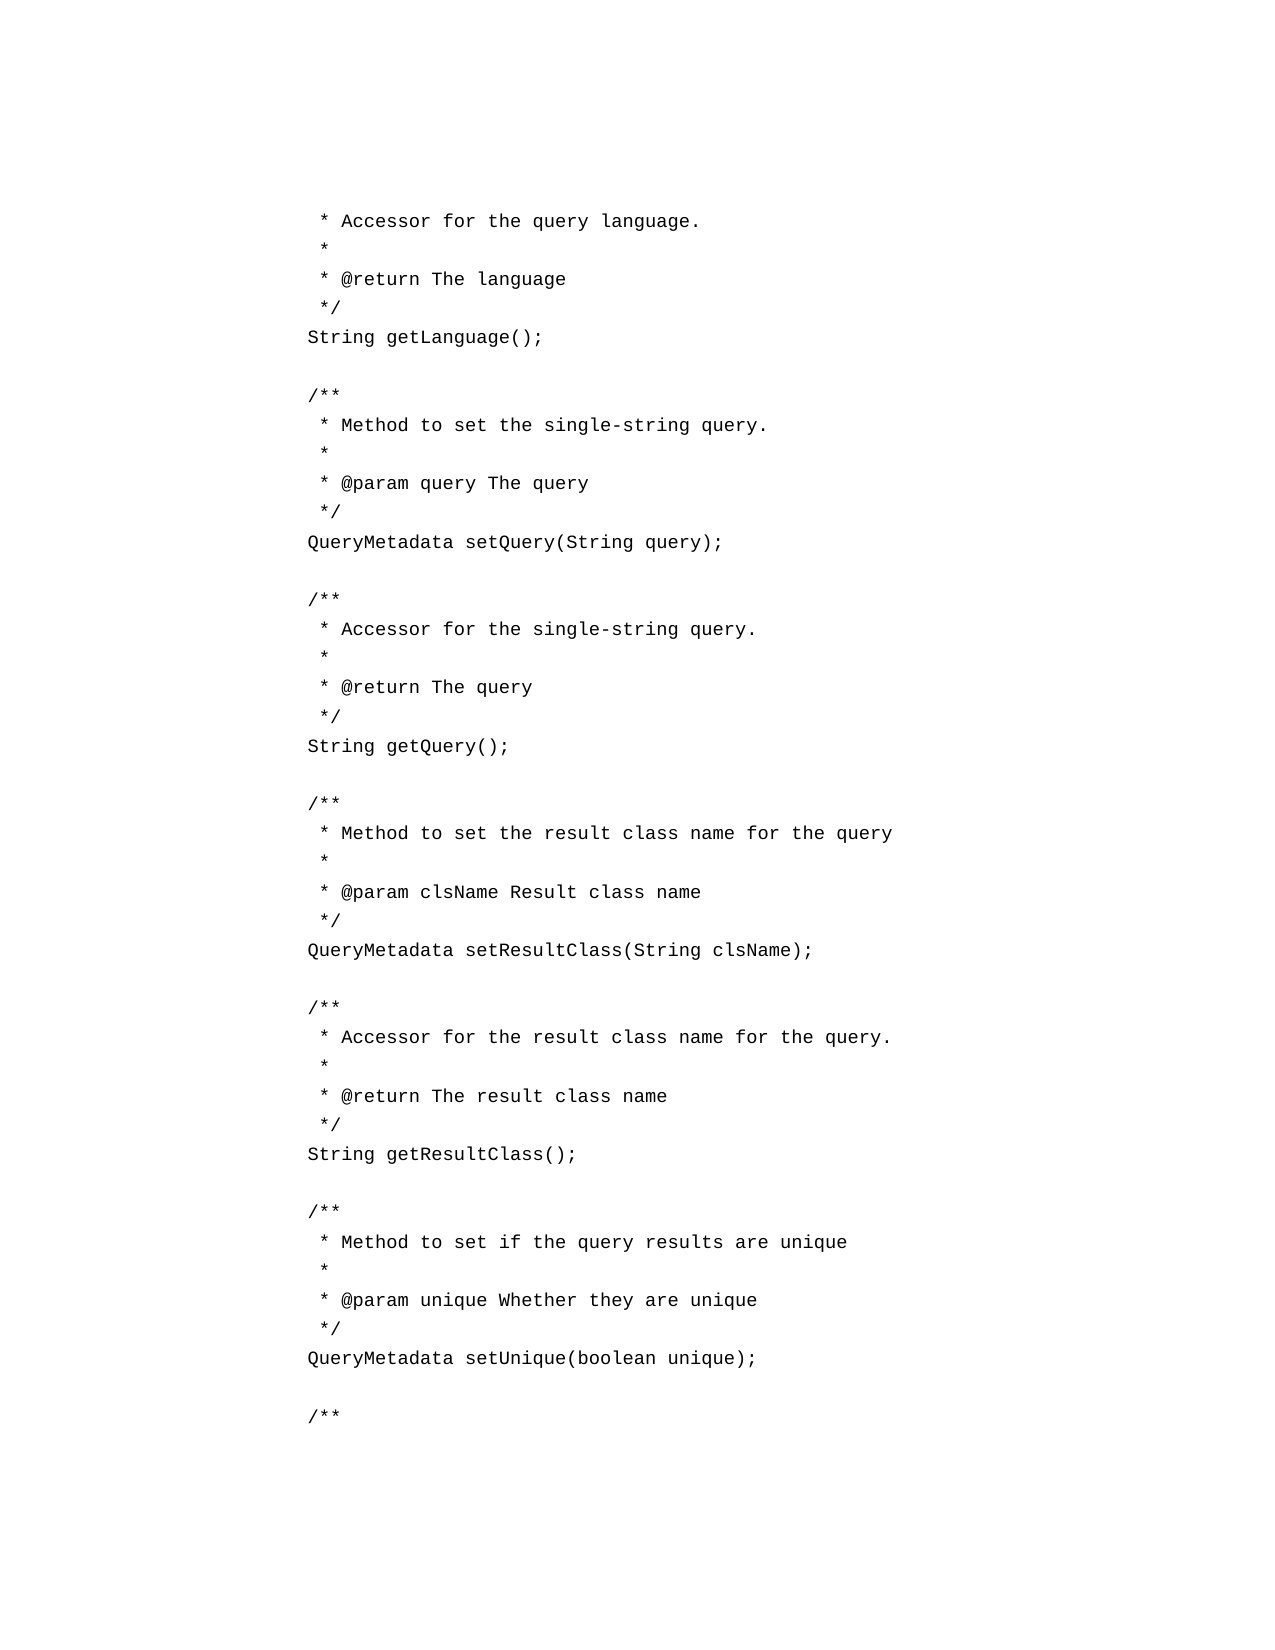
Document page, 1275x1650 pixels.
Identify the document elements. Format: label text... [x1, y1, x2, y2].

text QueryMetadata setQuery(String query); [262, 531, 1125, 554]
text * [262, 852, 1125, 874]
text QueryMetadata setUnique(boolean unique); [262, 1347, 1125, 1370]
text /** [262, 793, 1125, 816]
text * Accessor for the single-string query. [262, 618, 1125, 641]
text * @return The result class name [262, 1085, 1125, 1108]
text String getLanguage(); [262, 327, 1125, 349]
text String getResultClass(); [262, 1143, 1125, 1166]
text * @return The query [262, 677, 1125, 699]
text * [262, 1056, 1125, 1079]
text * Method to set if the query results are unique [262, 1231, 1125, 1254]
text /** [262, 1406, 1125, 1429]
text * [262, 443, 1125, 466]
text * @param clsName Result class name [262, 881, 1125, 904]
text * [262, 239, 1125, 262]
text */ [262, 706, 1125, 729]
text * [262, 647, 1125, 670]
text */ [262, 297, 1125, 320]
text */ [262, 1318, 1125, 1341]
text * @return The language [262, 268, 1125, 291]
text /** [262, 1202, 1125, 1224]
text */ [262, 910, 1125, 933]
text QueryMetadata setResultClass(String clsName); [262, 939, 1125, 962]
text */ [262, 502, 1125, 524]
text */ [262, 1114, 1125, 1137]
text * @param unique Whether they are unique [262, 1289, 1125, 1312]
text * Method to set the result class name for the query [262, 822, 1125, 845]
text /** [262, 997, 1125, 1020]
text * @param query The query [262, 472, 1125, 495]
text String getQuery(); [262, 735, 1125, 758]
text * [262, 1260, 1125, 1283]
text * Accessor for the query language. [262, 210, 1125, 233]
text /** [262, 589, 1125, 612]
text * Accessor for the result class name for the query. [262, 1027, 1125, 1049]
text /** [262, 385, 1125, 408]
text * Method to set the single-string query. [262, 414, 1125, 437]
